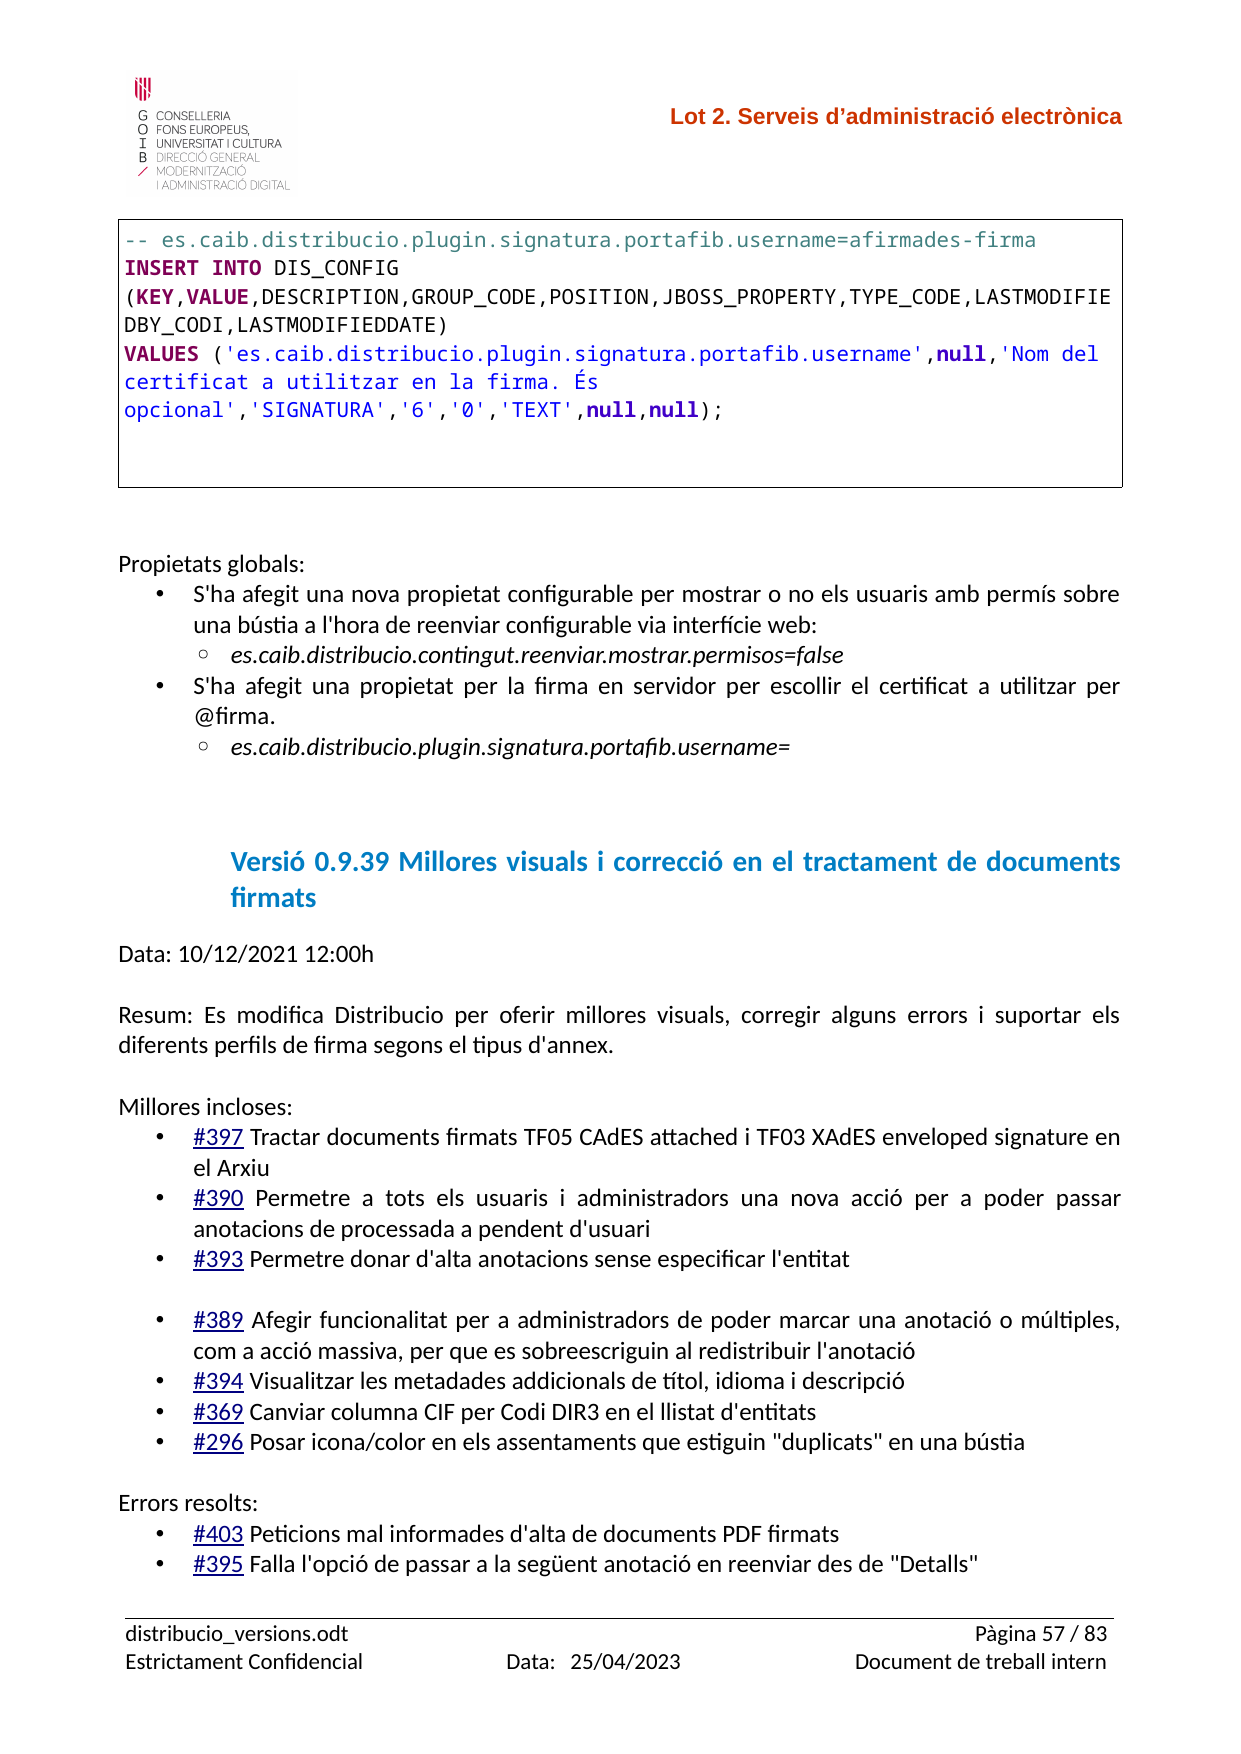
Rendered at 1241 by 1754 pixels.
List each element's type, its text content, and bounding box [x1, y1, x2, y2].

text Errors resolts: [118, 1487, 1122, 1518]
list S'ha afegit una propietat per la firma en servidor per escollir el certificat a utilitzar per @firma. [156, 670, 1122, 731]
list #394 Visualitzar les metadades addicionals de títol, idioma i descripció [156, 1365, 1122, 1396]
list #390 Permetre a tots els usuaris i administradors una nova acció per a poder passar anotacions de processada a pendent d'usuari [156, 1182, 1122, 1243]
text Data: 10/12/2021 12:00h [118, 938, 1122, 968]
list #389 Afegir funcionalitat per a administradors de poder marcar una anotació o múltiples, com a acció massiva, per que es sobreescriguin al redistribuir l'anotació [156, 1304, 1122, 1365]
text Propietats globals: [118, 548, 1122, 578]
text Millores incloses: [118, 1091, 1122, 1121]
table_header -- es.caib.distribucio.plugin.signatura.portafib.username=afirmades-firma INSERT INTO DIS_CONFIG (KEY,VALUE,DESCRIPTION,GROUP_CODE,POSITION,JBOSS_PROPERTY,TYPE_CODE,LASTMODIFIEDBY_CODI,LASTMODIFIEDDATE) VALUES ('es.caib.distribucio.plugin.signatura.portafib.username',null,'Nom del certificat a utilitzar en la firma. És opcional','SIGNATURA','6','0','TEXT',null,null); [119, 220, 1122, 487]
list es.caib.distribucio.plugin.signatura.portafib.username= [193, 731, 1122, 761]
list #403 Peticions mal informades d'alta de documents PDF firmats [156, 1518, 1122, 1548]
list S'ha afegit una nova propietat configurable per mostrar o no els usuaris amb permís sobre una bústia a l'hora de reenviar configurable via interfície web: [156, 578, 1122, 639]
list #393 Permetre donar d'alta anotacions sense especificar l'entitat [156, 1243, 1122, 1274]
text Resum: Es modifica Distribucio per oferir millores visuals, corregir alguns errors i suportar els diferents perfils de firma segons el tipus d'annex. [118, 999, 1122, 1060]
picture [126, 70, 299, 197]
list #395 Falla l'opció de passar a la següent anotació en reenviar des de "Detalls" [156, 1548, 1122, 1579]
list #296 Posar icona/color en els assentaments que estiguin "duplicats" en una bústia [156, 1426, 1122, 1457]
list es.caib.distribucio.contingut.reenviar.mostrar.permisos=false [193, 639, 1122, 670]
list #397 Tractar documents firmats TF05 CAdES attached i TF03 XAdES enveloped signature en el Arxiu [156, 1121, 1122, 1182]
subtitle Versió 0.9.39 Millores visuals i correcció en el tractament de documents firmats [153, 843, 1122, 914]
list #369 Canviar columna CIF per Codi DIR3 en el llistat d'entitats [156, 1396, 1122, 1426]
